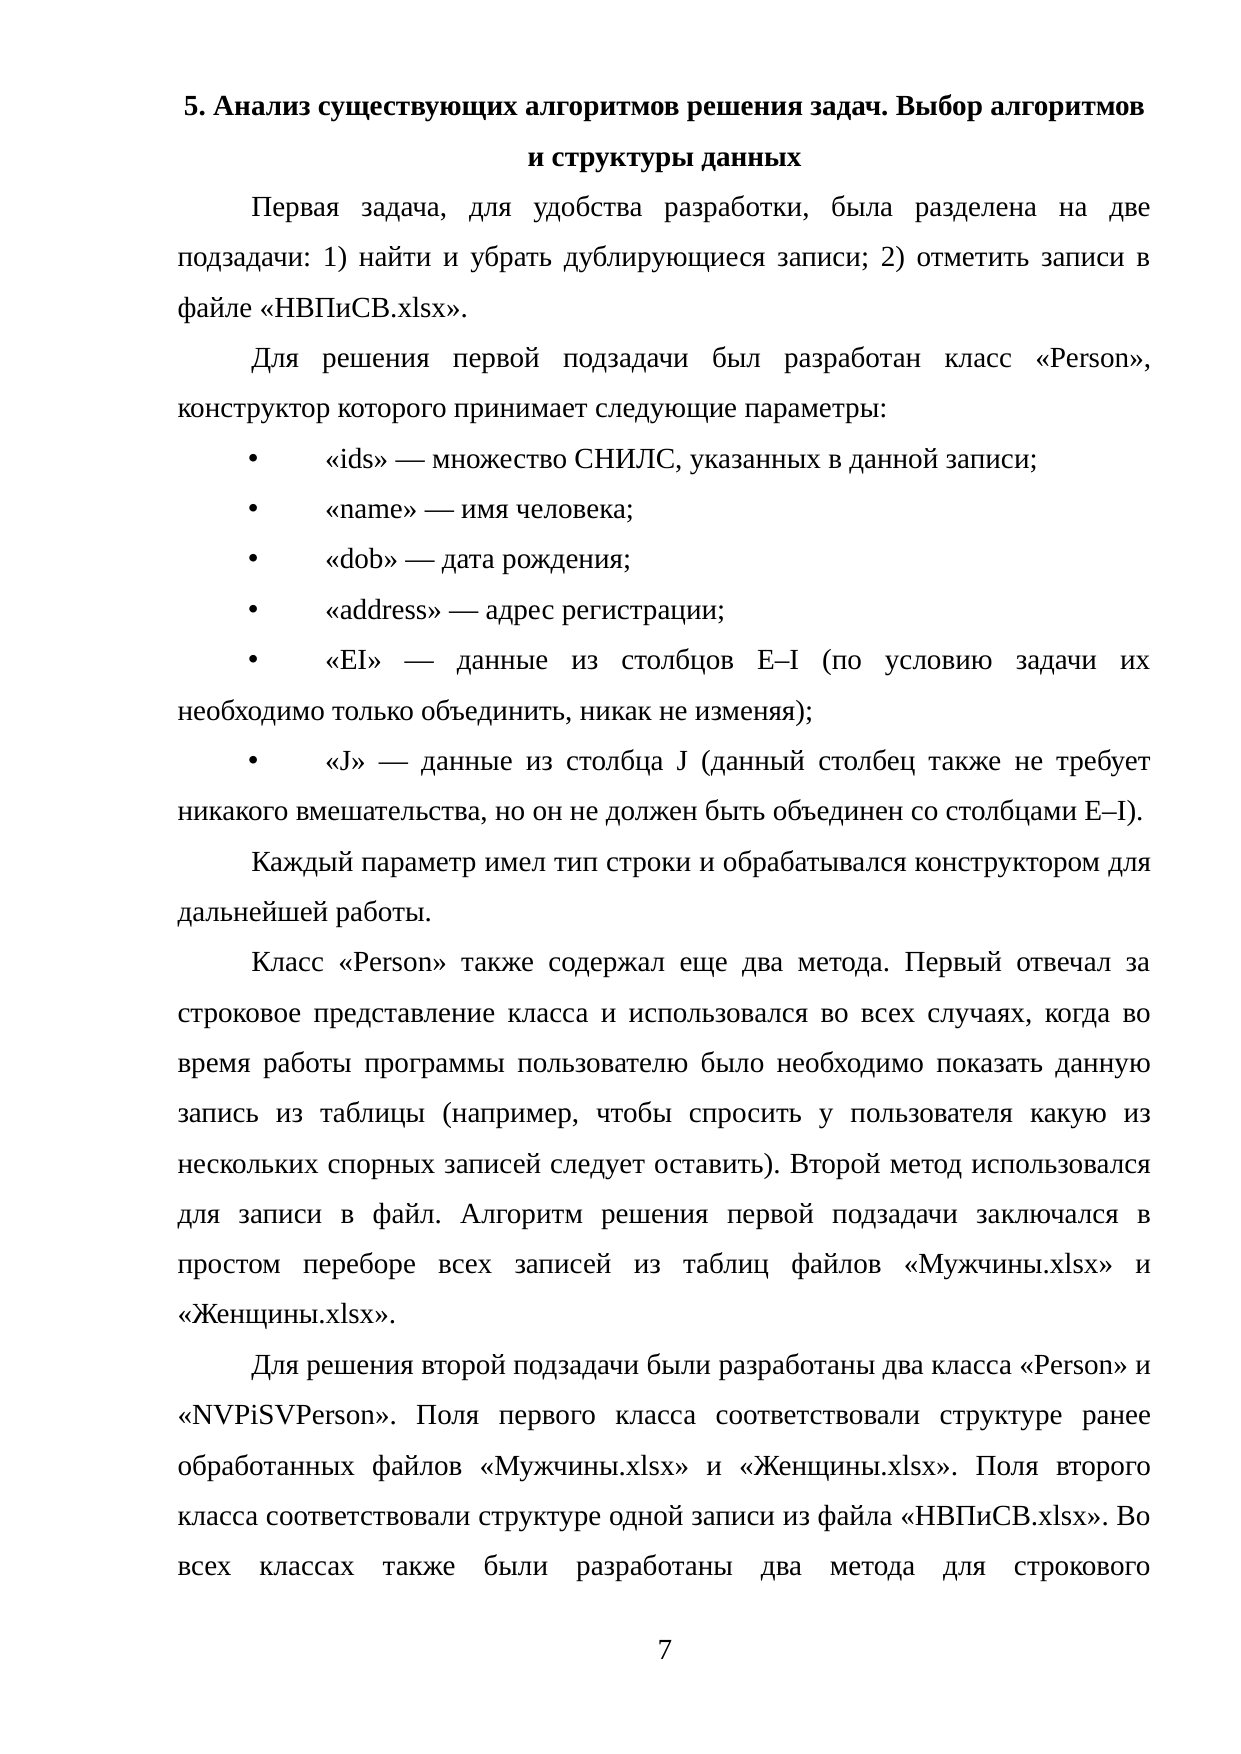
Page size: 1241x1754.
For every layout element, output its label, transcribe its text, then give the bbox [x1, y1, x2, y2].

list «address» — адрес регистрации; [177, 592, 1152, 626]
list «dob» — дата рождения; [177, 542, 1152, 575]
list «ids» — множество СНИЛС, указанных в данной записи; [177, 441, 1152, 474]
text Для решения первой подзадачи был разработан класс «Person», конструктор которого принимает следующие параметры: [177, 340, 1152, 424]
text Для решения второй подзадачи были разработаны два класса «Person» и «NVPiSVPerson». Поля первого класса соответствовали структуре ранее обработанных файлов «Мужчины.xlsx» и «Женщины.xlsx». Поля второго класса соответствовали структуре одной записи из файла «НВПиСВ.xlsx». Во всех классах также были разработаны два метода для строкового [177, 1347, 1152, 1582]
list «name» — имя человека; [177, 491, 1152, 525]
text Класс «Person» также содержал еще два метода. Первый отвечал за строковое представление класса и использовался во всех случаях, когда во время работы программы пользователю было необходимо показать данную запись из таблицы (например, чтобы спросить у пользователя какую из нескольких спорных записей следует оставить). Второй метод использовался для записи в файл. Алгоритм решения первой подзадачи заключался в простом переборе всех записей из таблиц файлов «Мужчины.xlsx» и «Женщины.xlsx». [177, 944, 1152, 1330]
subtitle 5. Анализ существующих алгоритмов решения задач. Выбор алгоритмов и структуры данных [177, 88, 1152, 172]
list «EI» — данные из столбцов E–I (по условию задачи их необходимо только объединить, никак не изменяя); [177, 642, 1152, 726]
text Каждый параметр имел тип строки и обрабатывался конструктором для дальнейшей работы. [177, 844, 1152, 928]
list «J» — данные из столбца J (данный столбец также не требует никакого вмешательства, но он не должен быть объединен со столбцами E–I). [177, 743, 1152, 827]
text Первая задача, для удобства разработки, была разделена на две подзадачи: 1) найти и убрать дублирующиеся записи; 2) отметить записи в файле «НВПиСВ.xlsx». [177, 189, 1152, 323]
